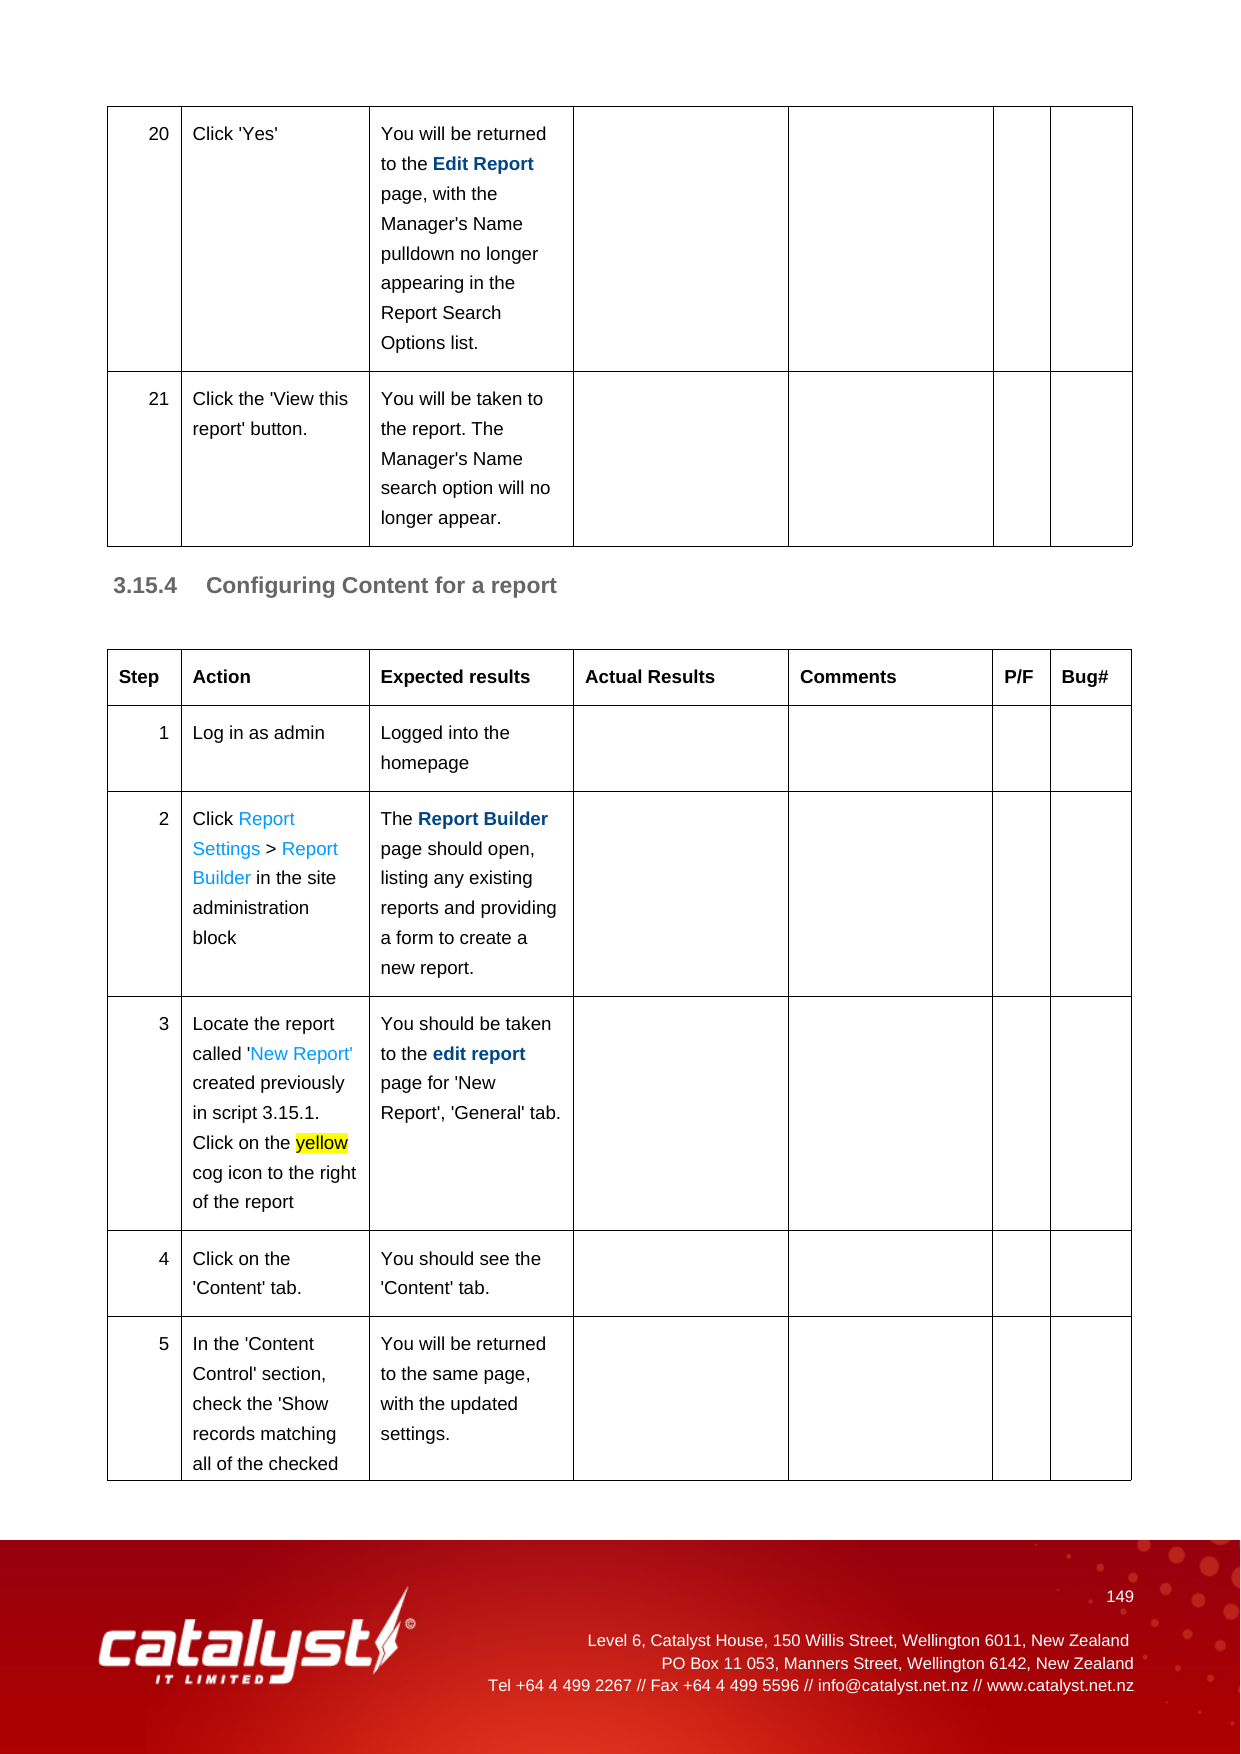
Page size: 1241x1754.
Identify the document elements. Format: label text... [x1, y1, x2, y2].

table_cell [789, 372, 993, 546]
table_cell Click the 'View this report' button. [182, 372, 369, 546]
table_cell Log in as admin [182, 706, 369, 791]
table_header Actual Results [574, 650, 788, 705]
table_cell [993, 706, 1050, 791]
table_cell [574, 1231, 788, 1316]
table_cell 2 [108, 792, 181, 996]
table_cell [993, 997, 1050, 1230]
table_cell Click on the 'Content' tab. [182, 1231, 369, 1316]
table_cell [994, 372, 1050, 546]
table_cell [1051, 706, 1131, 791]
table_cell [1051, 107, 1132, 371]
table_cell You should be taken to the edit report page for 'New Report', 'General' tab. [370, 997, 573, 1230]
table_cell [1051, 1231, 1131, 1316]
table_cell [993, 1231, 1050, 1316]
table_cell [994, 107, 1050, 371]
table_cell 1 [108, 706, 181, 791]
table_cell [574, 107, 788, 371]
table_cell [574, 1317, 788, 1480]
table_cell 20 [108, 107, 181, 371]
table_cell [574, 372, 788, 546]
table_cell [574, 706, 788, 791]
table_header Expected results [370, 650, 573, 705]
table_header Bug# [1051, 650, 1131, 705]
table_cell 5 [108, 1317, 181, 1480]
table_cell 4 [108, 1231, 181, 1316]
table_cell In the 'Content Control' section, check the 'Show records matching all of the checked [182, 1317, 369, 1480]
table_cell You will be taken to the report. The Manager's Name search option will no longer appear. [370, 372, 573, 546]
table_cell [1051, 997, 1131, 1230]
table_cell [574, 792, 788, 996]
table_cell Click Report Settings > Report Builder in the site administration block [182, 792, 369, 996]
table_cell The Report Builder page should open, listing any existing reports and providing a form to create a new report. [370, 792, 573, 996]
table_cell [1051, 1317, 1131, 1480]
table_cell [993, 1317, 1050, 1480]
picture [0, 1540, 1241, 1754]
table_cell You will be returned to the Edit Report page, with the Manager's Name pulldown no longer appearing in the Report Search Options list. [370, 107, 573, 371]
table_cell [789, 997, 992, 1230]
subtitle Configuring Content for a report [107, 573, 1103, 598]
table_cell [789, 792, 992, 996]
table_cell Locate the report called 'New Report' created previously in script 3.15.1. Click on the yellow cog icon to the right of the report [182, 997, 369, 1230]
table_cell You should see the 'Content' tab. [370, 1231, 573, 1316]
table_cell [789, 1231, 992, 1316]
table_cell [574, 997, 788, 1230]
table_cell [993, 792, 1050, 996]
table_header Action [182, 650, 369, 705]
table_cell You will be returned to the same page, with the updated settings. [370, 1317, 573, 1480]
table_cell [1051, 792, 1131, 996]
table_cell [1051, 372, 1132, 546]
table_cell [789, 1317, 992, 1480]
table_cell [789, 706, 992, 791]
table_cell 21 [108, 372, 181, 546]
table_header Step [108, 650, 181, 705]
table_header Comments [789, 650, 992, 705]
table_cell [789, 107, 993, 371]
table_header P/F [993, 650, 1050, 705]
table_cell Click 'Yes' [182, 107, 369, 371]
table_cell 3 [108, 997, 181, 1230]
table_cell Logged into the homepage [370, 706, 573, 791]
